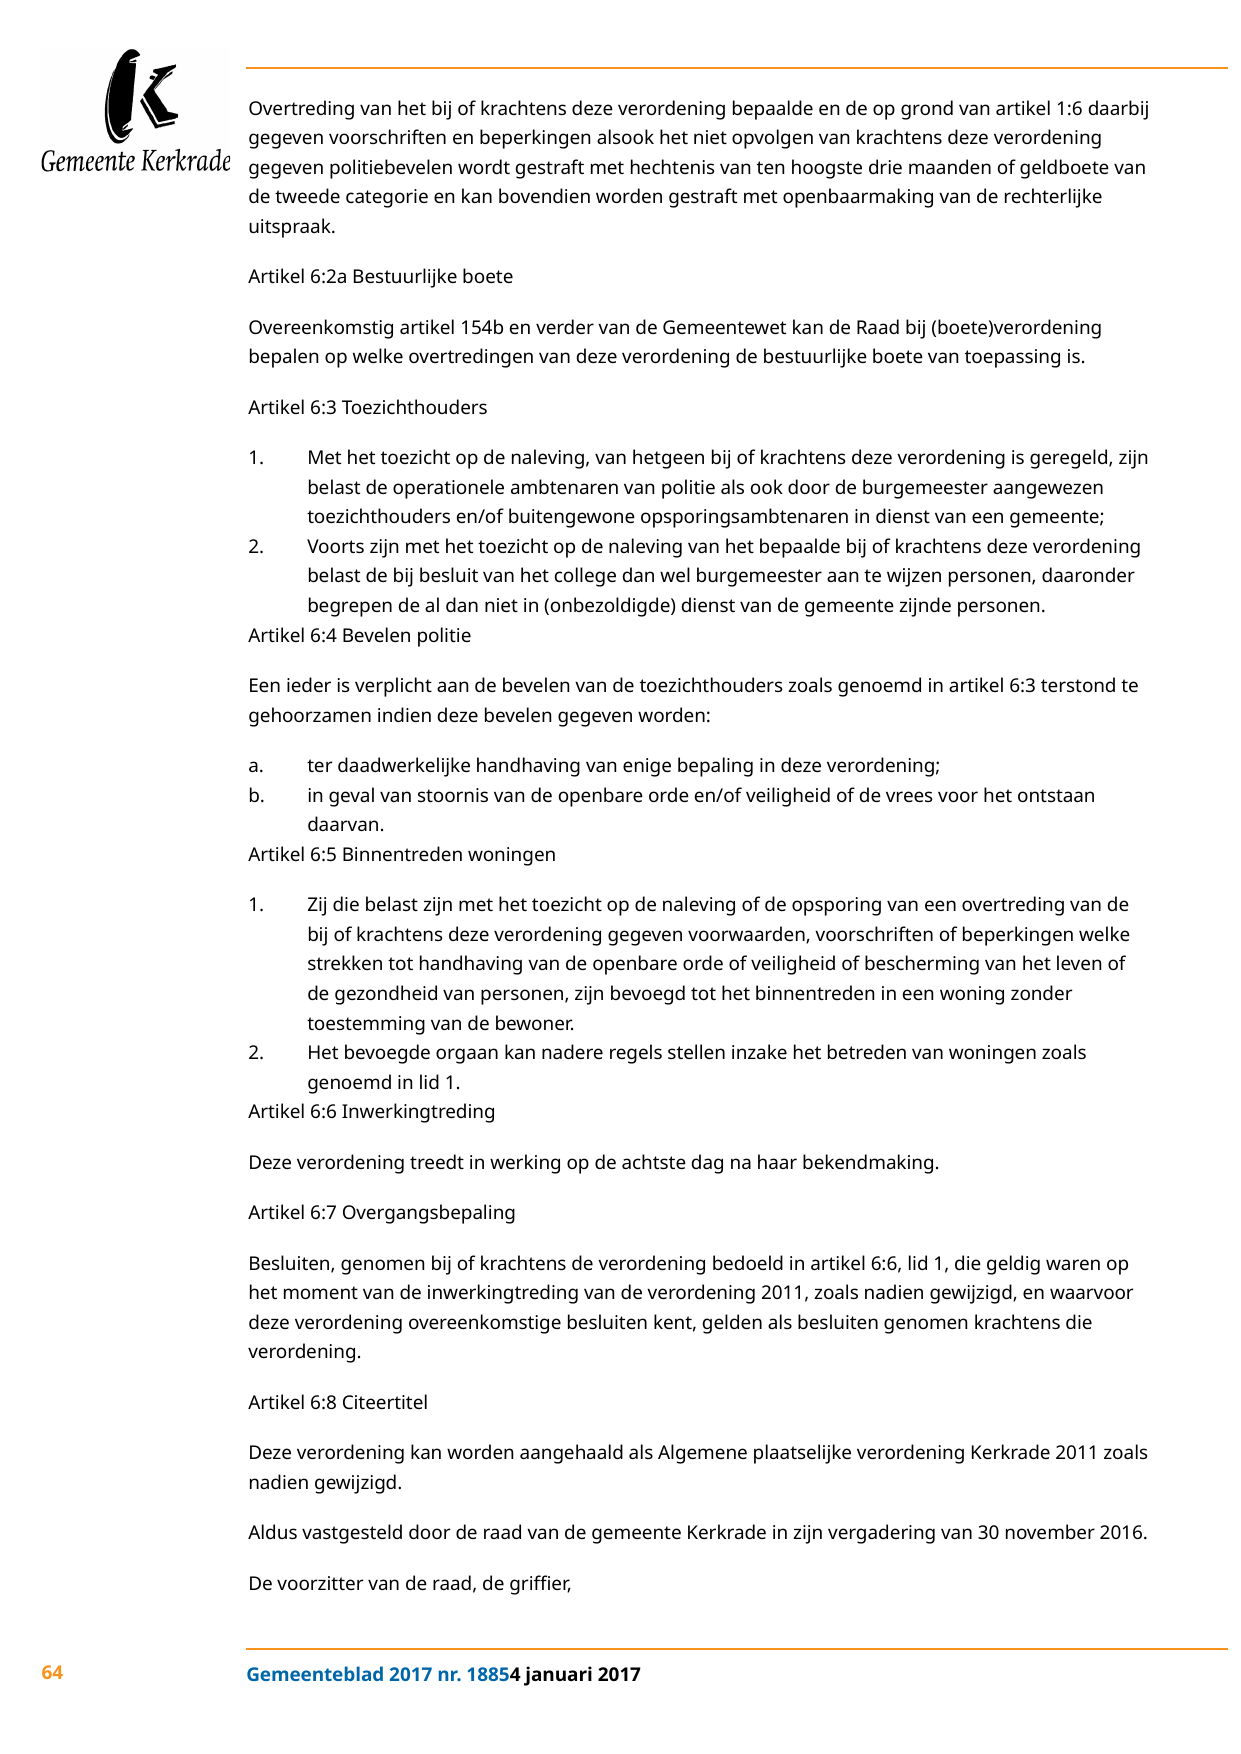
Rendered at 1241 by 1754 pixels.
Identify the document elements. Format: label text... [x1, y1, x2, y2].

text Een ieder is verplicht aan de bevelen van de toezichthouders zoals genoemd in artikel 6:3 terstond te gehoorzamen indien deze bevelen gegeven worden: [248, 672, 1152, 728]
text Aldus vastgesteld door de raad van de gemeente Kerkrade in zijn vergadering van 30 november 2016. [248, 1519, 1152, 1545]
text Artikel 6:8 Citeertitel [248, 1389, 1152, 1415]
text Artikel 6:7 Overgangsbepaling [248, 1199, 1152, 1225]
text De voorzitter van de raad, de griffier, [248, 1570, 1152, 1596]
list ter daadwerkelijke handhaving van enige bepaling in deze verordening; [248, 752, 1152, 778]
text Artikel 6:4 Bevelen politie [248, 622, 1152, 648]
text Overeenkomstig artikel 154b en verder van de Gemeentewet kan de Raad bij (boete)verordening bepalen op welke overtredingen van deze verordening de bestuurlijke boete van toepassing is. [248, 314, 1152, 369]
text Overtreding van het bij of krachtens deze verordening bepaalde en de op grond van artikel 1:6 daarbij gegeven voorschriften en beperkingen alsook het niet opvolgen van krachtens deze verordening gegeven politiebevelen wordt gestraft met hechtenis van ten hoogste drie maanden of geldboete van de tweede categorie en kan bovendien worden gestraft met openbaarmaking van de rechterlijke uitspraak. [248, 95, 1152, 239]
text Artikel 6:5 Binnentreden woningen [248, 841, 1152, 867]
text Deze verordening kan worden aangehaald als Algemene plaatselijke verordening Kerkrade 2011 zoals nadien gewijzigd. [248, 1439, 1152, 1495]
list Zij die belast zijn met het toezicht op de naleving of de opsporing van een overtreding van de bij of krachtens deze verordening gegeven voorwaarden, voorschriften of beperkingen welke strekken tot handhaving van de openbare orde of veiligheid of bescherming van het leven of de gezondheid van personen, zijn bevoegd tot het binnentreden in een woning zonder toestemming van de bewoner. [248, 891, 1152, 1036]
list in geval van stoornis van de openbare orde en/of veiligheid of de vrees voor het ontstaan daarvan. [248, 782, 1152, 837]
text Deze verordening treedt in werking op de achtste dag na haar bekendmaking. [248, 1149, 1152, 1175]
text Artikel 6:2a Bestuurlijke boete [248, 263, 1152, 289]
list Met het toezicht op de naleving, van hetgeen bij of krachtens deze verordening is geregeld, zijn belast de operationele ambtenaren van politie als ook door de burgemeester aangewezen toezichthouders en/of buitengewone opsporingsambtenaren in dienst van een gemeente; [248, 444, 1152, 529]
text Besluiten, genomen bij of krachtens de verordening bedoeld in artikel 6:6, lid 1, die geldig waren op het moment van de inwerkingtreding van de verordening 2011, zoals nadien gewijzigd, en waarvoor deze verordening overeenkomstige besluiten kent, gelden als besluiten genomen krachtens die verordening. [248, 1250, 1152, 1364]
picture [41, 47, 231, 172]
text Artikel 6:6 Inwerkingtreding [248, 1098, 1152, 1124]
text Artikel 6:3 Toezichthouders [248, 394, 1152, 420]
list Het bevoegde orgaan kan nadere regels stellen inzake het betreden van woningen zoals genoemd in lid 1. [248, 1039, 1152, 1095]
list Voorts zijn met het toezicht op de naleving van het bepaalde bij of krachtens deze verordening belast de bij besluit van het college dan wel burgemeester aan te wijzen personen, daaronder begrepen de al dan niet in (onbezoldigde) dienst van de gemeente zijnde personen. [248, 533, 1152, 618]
